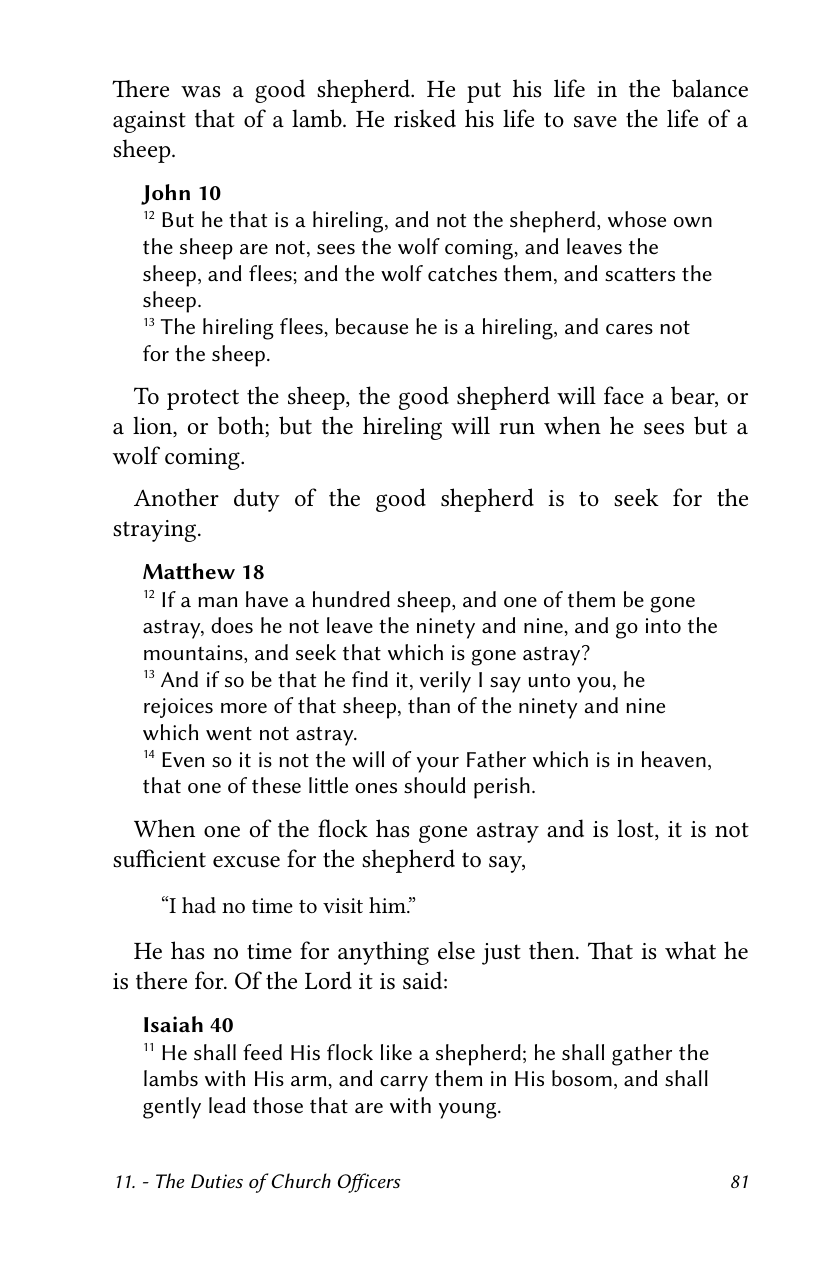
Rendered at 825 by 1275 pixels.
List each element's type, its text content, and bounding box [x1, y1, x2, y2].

text 12 But he that is a hireling, and not the shepherd, whose own the sheep are not, sees the wolf coming, and leaves the sheep, and flees; and the wolf catches them, and scatters the sheep. [142, 207, 720, 313]
text To protect the sheep, the good shepherd will face a bear, or a lion, or both; but the hireling will run when he sees but a wolf coming. [112, 382, 750, 471]
text 11 He shall feed His flock like a shepherd; he shall gather the lambs with His arm, and carry them in His bosom, and shall gently lead those that are with young. [142, 1040, 720, 1119]
text He has no time for anything else just then. That is what he is there for. Of the Lord it is said: [112, 937, 750, 996]
text John 10 [142, 180, 750, 206]
text There was a good shepherd. He put his life in the balance against that of a lamb. He risked his life to save the life of a sheep. [112, 75, 750, 163]
text “I had no time to visit him.” [142, 893, 720, 919]
text 14 Even so it is not the will of your Father which is in heaven, that one of these little ones should perish. [142, 746, 720, 799]
text Another duty of the good shepherd is to seek for the straying. [112, 484, 750, 542]
text 13 And if so be that he find it, verily I say unto you, he rejoices more of that sheep, than of the ninety and nine which went not astray. [142, 666, 720, 746]
text Matthew 18 [142, 559, 750, 585]
text 13 The hireling flees, because he is a hireling, and cares not for the sheep. [142, 314, 720, 367]
text Isaiah 40 [142, 1012, 750, 1038]
text When one of the flock has gone astray and is lost, it is not sufficient excuse for the shepherd to say, [112, 815, 750, 873]
text 12 If a man have a hundred sheep, and one of them be gone astray, does he not leave the ninety and nine, and go into the mountains, and seek that which is gone astray? [142, 586, 720, 666]
